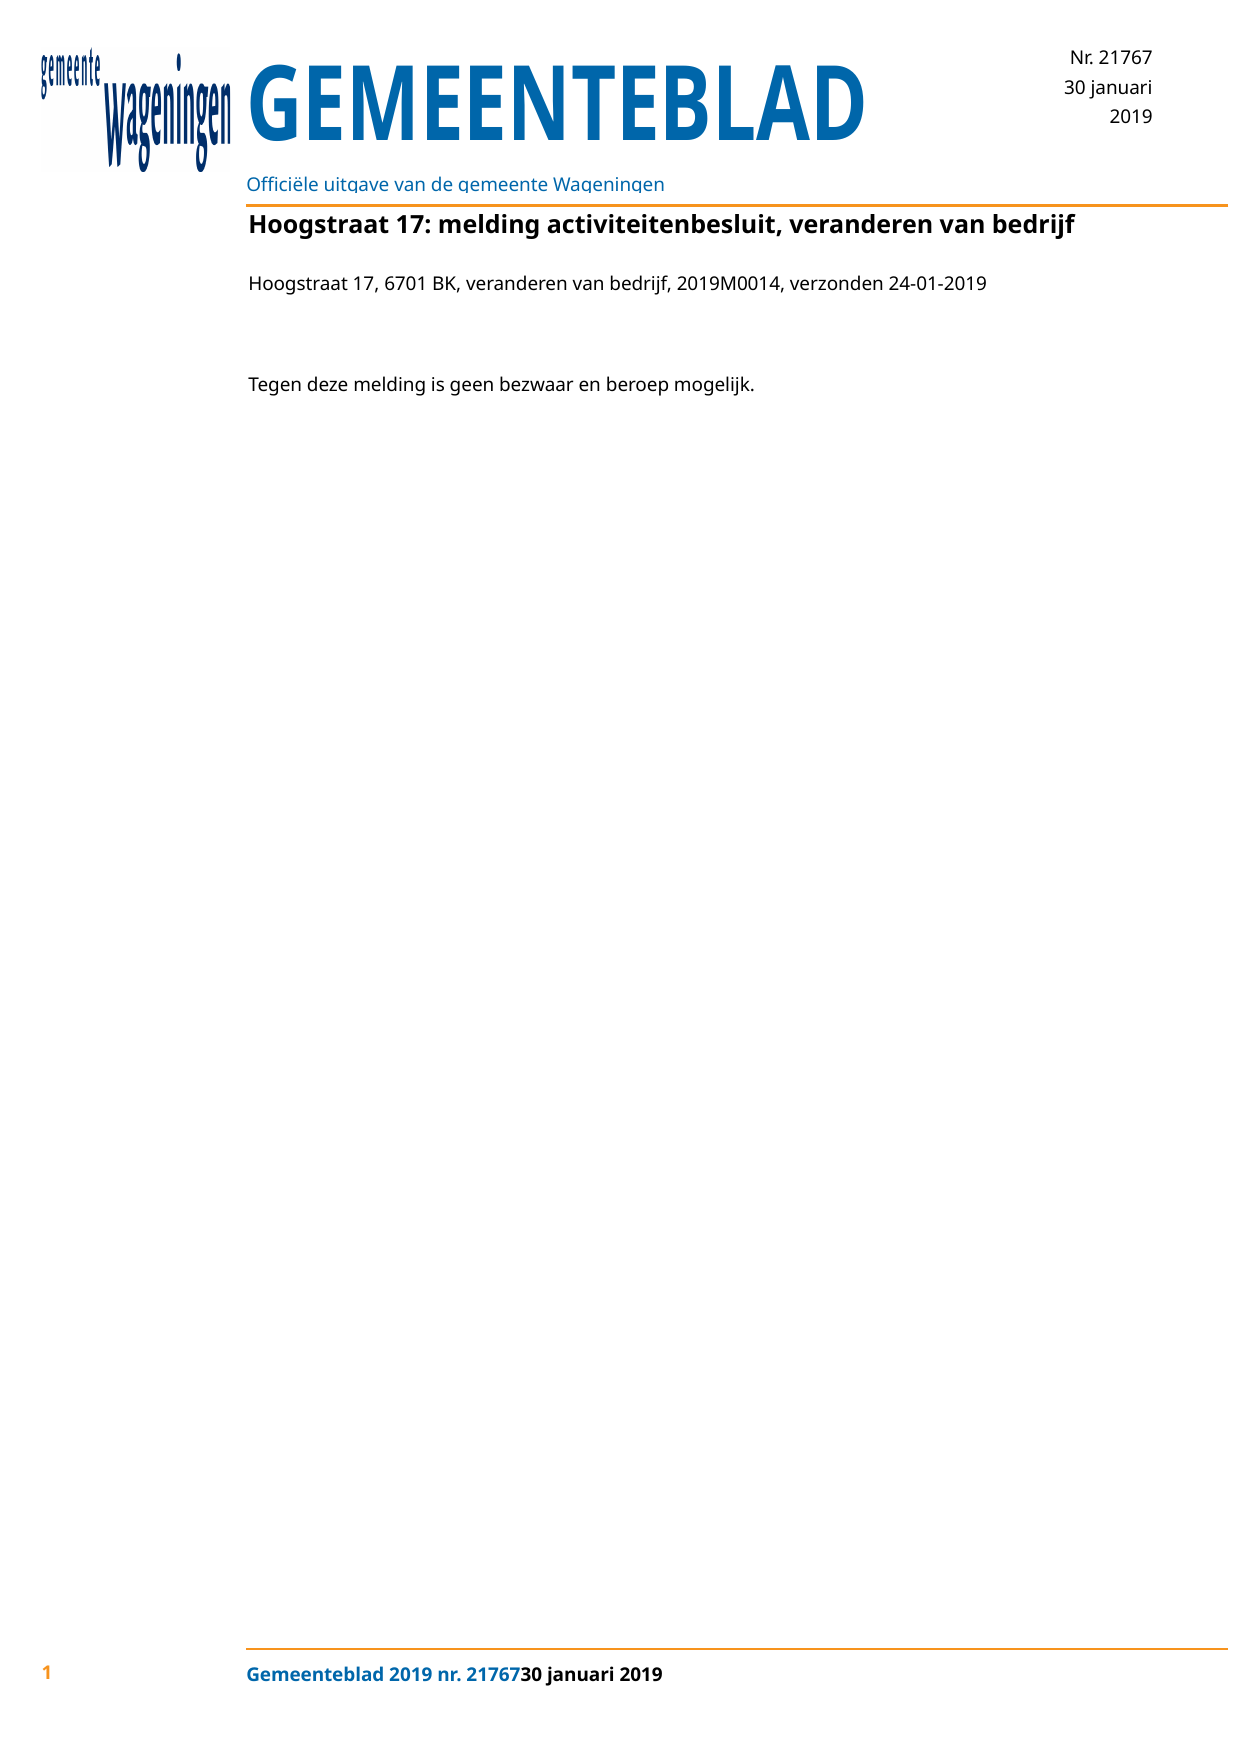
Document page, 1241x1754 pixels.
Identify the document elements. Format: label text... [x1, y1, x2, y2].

text Hoogstraat 17: melding activiteitenbesluit, veranderen van bedrijf [248, 207, 1152, 241]
text Tegen deze melding is geen bezwaar en beroep mogelijk. [248, 371, 1152, 397]
text Hoogstraat 17, 6701 BK, veranderen van bedrijf, 2019M0014, verzonden 24-01-2019 [248, 270, 1152, 296]
picture [41, 47, 231, 172]
